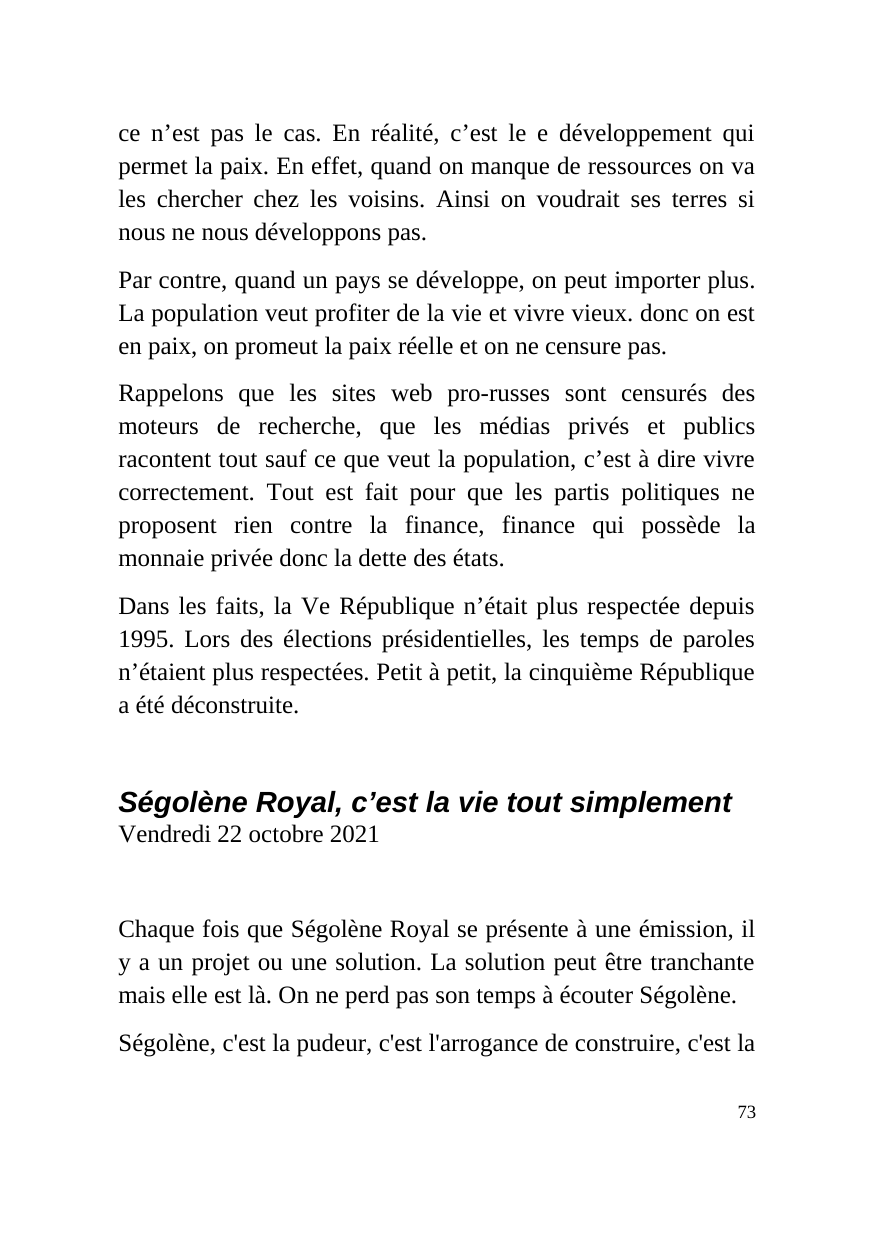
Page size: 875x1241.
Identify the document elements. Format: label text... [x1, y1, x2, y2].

text Chaque fois que Ségolène Royal se présente à une émission, il y a un projet ou une solution. La solution peut être tranchante mais elle est là. On ne perd pas son temps à écouter Ségolène. [118, 914, 756, 1009]
text Ségolène, c'est la pudeur, c'est l'arrogance de construire, c'est la [118, 1028, 756, 1057]
text Rappelons que les sites web pro-russes sont censurés des moteurs de recherche, que les médias privés et publics racontent tout sauf ce que veut la population, c’est à dire vivre correctement. Tout est fait pour que les partis politiques ne proposent rien contre la finance, finance qui possède la monnaie privée donc la dette des états. [118, 378, 756, 572]
text Vendredi 22 octobre 2021 [118, 819, 756, 848]
text ce n’est pas le cas. En réalité, c’est le e développement qui permet la paix. En effet, quand on manque de ressources on va les chercher chez les voisins. Ainsi on voudrait ses terres si nous ne nous développons pas. [118, 118, 756, 246]
text Dans les faits, la Ve République n’était plus respectée depuis 1995. Lors des élections présidentielles, les temps de paroles n’étaient plus respectées. Petit à petit, la cinquième République a été déconstruite. [118, 591, 756, 719]
text Par contre, quand un pays se développe, on peut importer plus. La population veut profiter de la vie et vivre vieux. donc on est en paix, on promeut la paix réelle et on ne censure pas. [118, 265, 756, 359]
subtitle Ségolène Royal, c’est la vie tout simplement [118, 785, 756, 819]
